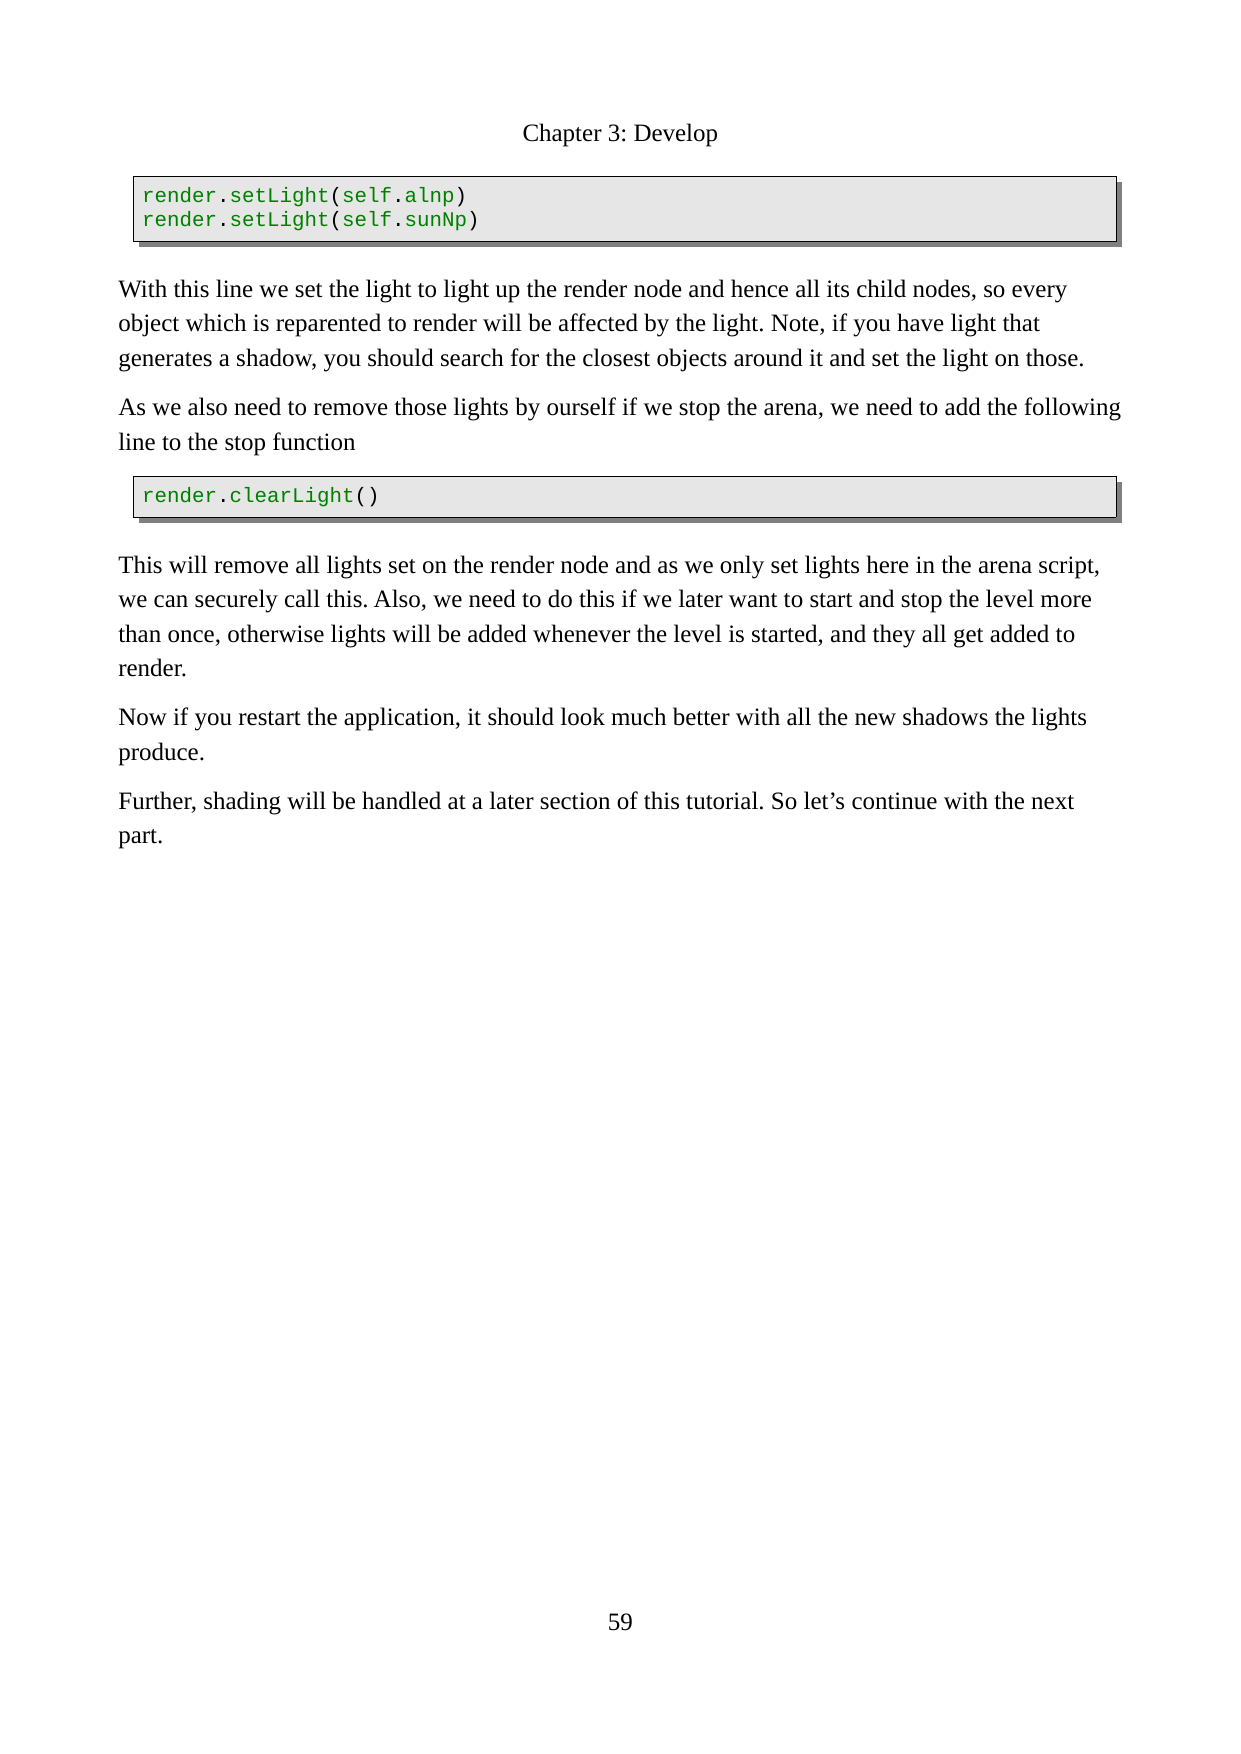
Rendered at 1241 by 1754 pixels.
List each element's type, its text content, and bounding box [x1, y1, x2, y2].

text Further, shading will be handled at a later section of this tutorial. So let’s continue with the next part. [118, 786, 1122, 849]
text render.setLight(self.alnp) [134, 177, 1116, 200]
text As we also need to remove those lights by ourself if we stop the arena, we need to add the following line to the stop function [118, 392, 1122, 455]
text This will remove all lights set on the render node and as we only set lights here in the arena script, we can securely call this. Also, we need to do this if we later want to start and stop the level more than once, otherwise lights will be added whenever the level is started, and they all get added to render. [118, 550, 1122, 682]
text With this line we set the light to light up the render node and hence all its child nodes, so every object which is reparented to render will be affected by the light. Note, if you have light that generates a shadow, you should search for the closest objects around it and set the light on those. [118, 274, 1122, 372]
text render.clearLight() [134, 477, 1116, 517]
text render.setLight(self.sunNp) [134, 200, 1116, 241]
text Now if you restart the application, it should look much better with all the new shadows the lights produce. [118, 702, 1122, 765]
